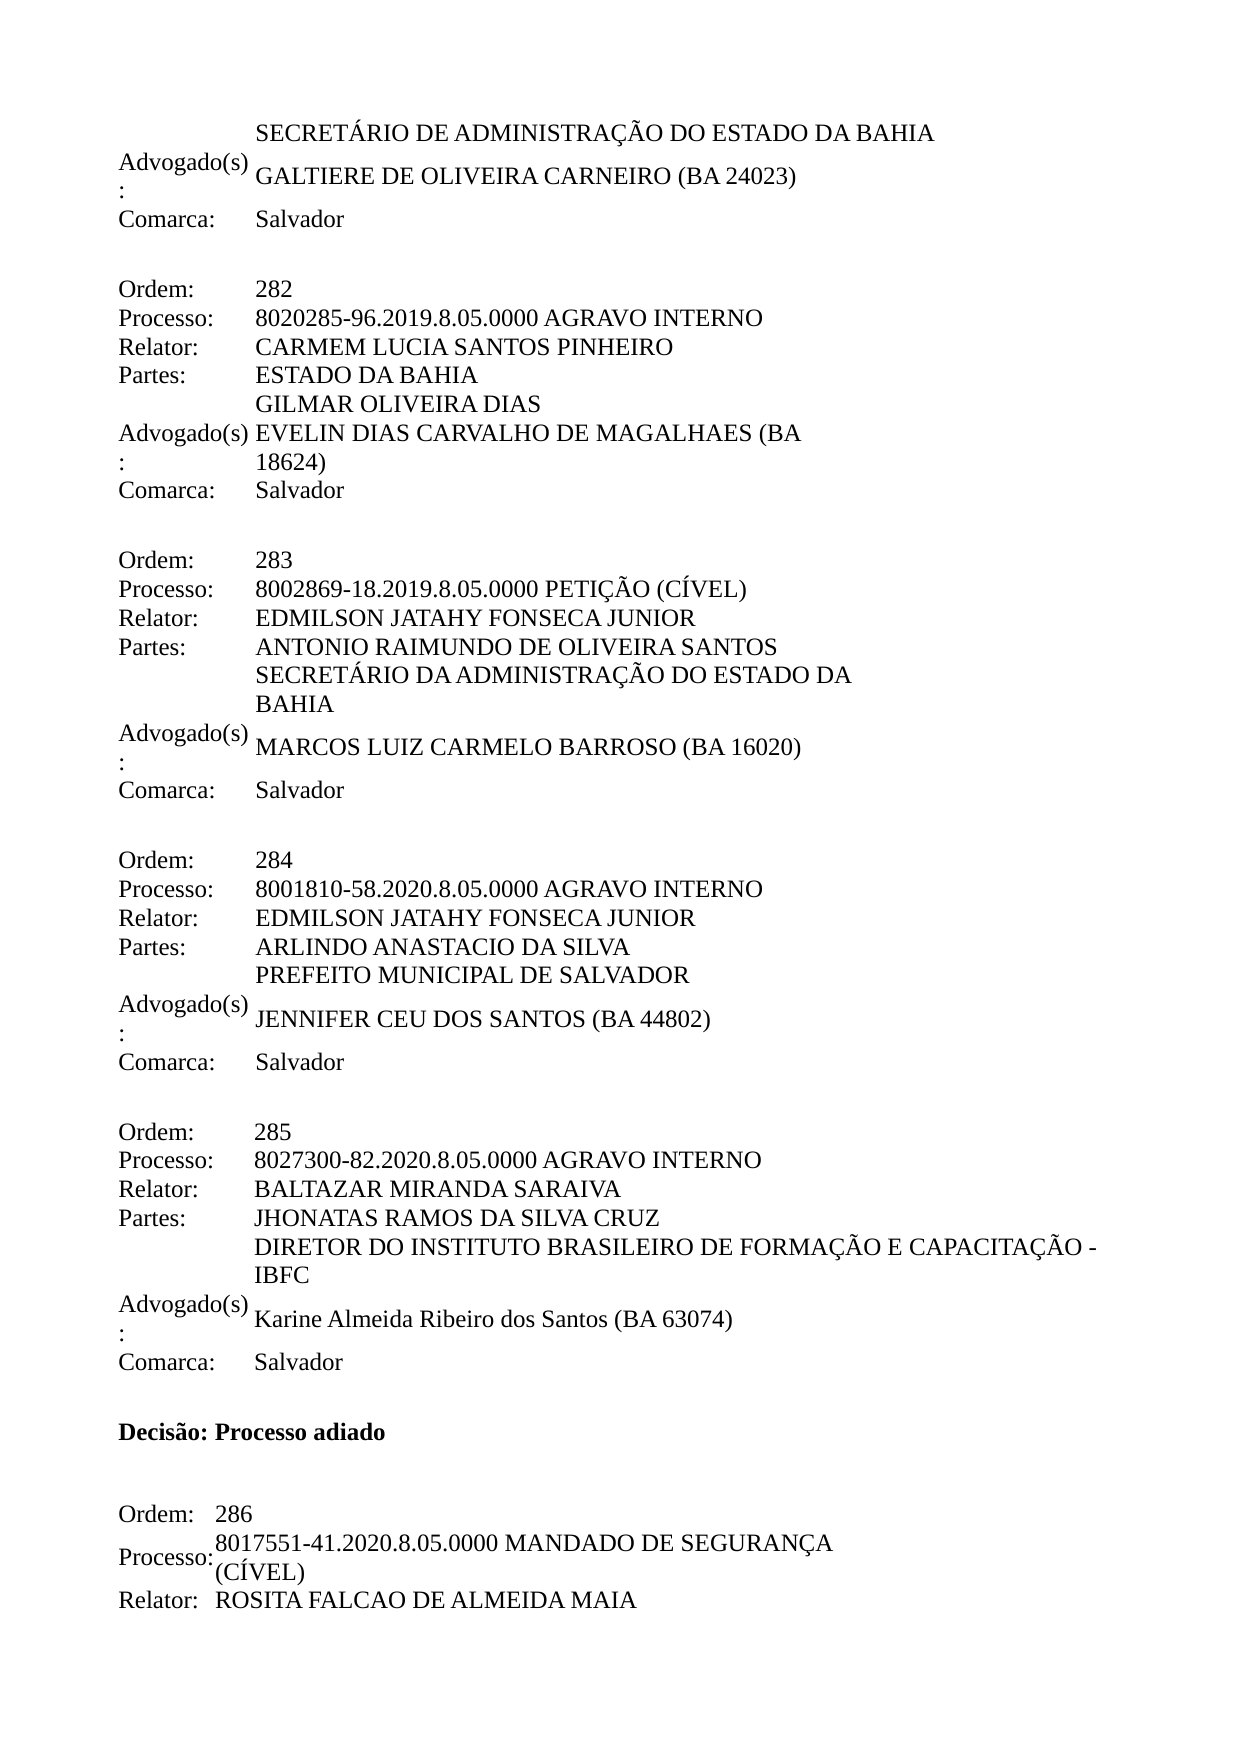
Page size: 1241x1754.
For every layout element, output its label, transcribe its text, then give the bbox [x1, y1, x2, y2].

table_cell Advogado(s): [118, 147, 255, 204]
table_header Ordem: [118, 1117, 254, 1146]
table_cell EVELIN DIAS CARVALHO DE MAGALHAES (BA 18624) [255, 418, 876, 476]
table_cell Advogado(s): [118, 418, 255, 476]
table_cell 8017551-41.2020.8.05.0000 MANDADO DE SEGURANÇA (CÍVEL) [215, 1528, 928, 1586]
table_cell Comarca: [118, 776, 255, 804]
table_cell Karine Almeida Ribeiro dos Santos (BA 63074) [254, 1289, 1122, 1347]
table_cell Processo: [118, 874, 255, 903]
table_cell [118, 961, 255, 989]
table_cell Processo: [118, 574, 255, 603]
table_cell Relator: [118, 603, 255, 632]
table_cell Partes: [118, 932, 255, 961]
table_cell MARCOS LUIZ CARMELO BARROSO (BA 16020) [255, 718, 936, 776]
table_cell 8027300-82.2020.8.05.0000 AGRAVO INTERNO [254, 1146, 1122, 1174]
table_cell CARMEM LUCIA SANTOS PINHEIRO [255, 332, 876, 361]
table_cell Processo: [118, 1146, 254, 1174]
table_cell ANTONIO RAIMUNDO DE OLIVEIRA SANTOS [255, 632, 936, 661]
table_cell EDMILSON JATAHY FONSECA JUNIOR [255, 903, 766, 932]
table_cell Comarca: [118, 476, 255, 504]
table_header Ordem: [118, 546, 255, 574]
table_cell GALTIERE DE OLIVEIRA CARNEIRO (BA 24023) [255, 147, 969, 204]
table_cell [118, 661, 255, 718]
text Decisão: Processo adiado [118, 1417, 1101, 1446]
table_cell SECRETÁRIO DE ADMINISTRAÇÃO DO ESTADO DA BAHIA [255, 118, 969, 147]
table_cell Advogado(s): [118, 718, 255, 776]
table_cell Salvador [255, 204, 969, 233]
table_header 285 [254, 1117, 1122, 1146]
table_cell Processo: [118, 303, 255, 332]
table_cell Relator: [118, 1174, 254, 1203]
table_cell Partes: [118, 632, 255, 661]
table_cell ESTADO DA BAHIA [255, 361, 876, 389]
table_header Ordem: [118, 1499, 215, 1528]
table_cell Comarca: [118, 204, 255, 233]
table_cell Advogado(s): [118, 1289, 254, 1347]
table_cell Processo: [118, 1528, 215, 1586]
table_header 283 [255, 546, 936, 574]
table_cell Partes: [118, 1203, 254, 1232]
table_header 286 [215, 1499, 928, 1528]
table_cell Salvador [255, 476, 876, 504]
table_cell JENNIFER CEU DOS SANTOS (BA 44802) [255, 989, 766, 1047]
table_cell 8020285-96.2019.8.05.0000 AGRAVO INTERNO [255, 303, 876, 332]
table_cell [118, 118, 255, 147]
table_cell Salvador [255, 1047, 766, 1076]
table_header Ordem: [118, 274, 255, 303]
table_cell Relator: [118, 1586, 215, 1614]
table_cell Advogado(s): [118, 989, 255, 1047]
table_cell [118, 1232, 254, 1289]
table_cell PREFEITO MUNICIPAL DE SALVADOR [255, 961, 766, 989]
table_cell JHONATAS RAMOS DA SILVA CRUZ [254, 1203, 1122, 1232]
table_cell EDMILSON JATAHY FONSECA JUNIOR [255, 603, 936, 632]
table_cell 8002869-18.2019.8.05.0000 PETIÇÃO (CÍVEL) [255, 574, 936, 603]
table_cell BALTAZAR MIRANDA SARAIVA [254, 1174, 1122, 1203]
table_cell 8001810-58.2020.8.05.0000 AGRAVO INTERNO [255, 874, 766, 903]
table_header 284 [255, 846, 766, 874]
table_cell Relator: [118, 903, 255, 932]
table_cell GILMAR OLIVEIRA DIAS [255, 389, 876, 418]
table_cell Comarca: [118, 1047, 255, 1076]
table_cell Salvador [255, 776, 936, 804]
table_cell Salvador [254, 1347, 1122, 1376]
table_header 282 [255, 274, 876, 303]
table_cell Comarca: [118, 1347, 254, 1376]
table_cell ARLINDO ANASTACIO DA SILVA [255, 932, 766, 961]
table_cell Partes: [118, 361, 255, 389]
table_cell Relator: [118, 332, 255, 361]
table_cell DIRETOR DO INSTITUTO BRASILEIRO DE FORMAÇÃO E CAPACITAÇÃO - IBFC [254, 1232, 1122, 1289]
table_header Ordem: [118, 846, 255, 874]
table_cell ROSITA FALCAO DE ALMEIDA MAIA [215, 1586, 928, 1614]
table_cell [118, 389, 255, 418]
table_cell SECRETÁRIO DA ADMINISTRAÇÃO DO ESTADO DA BAHIA [255, 661, 936, 718]
